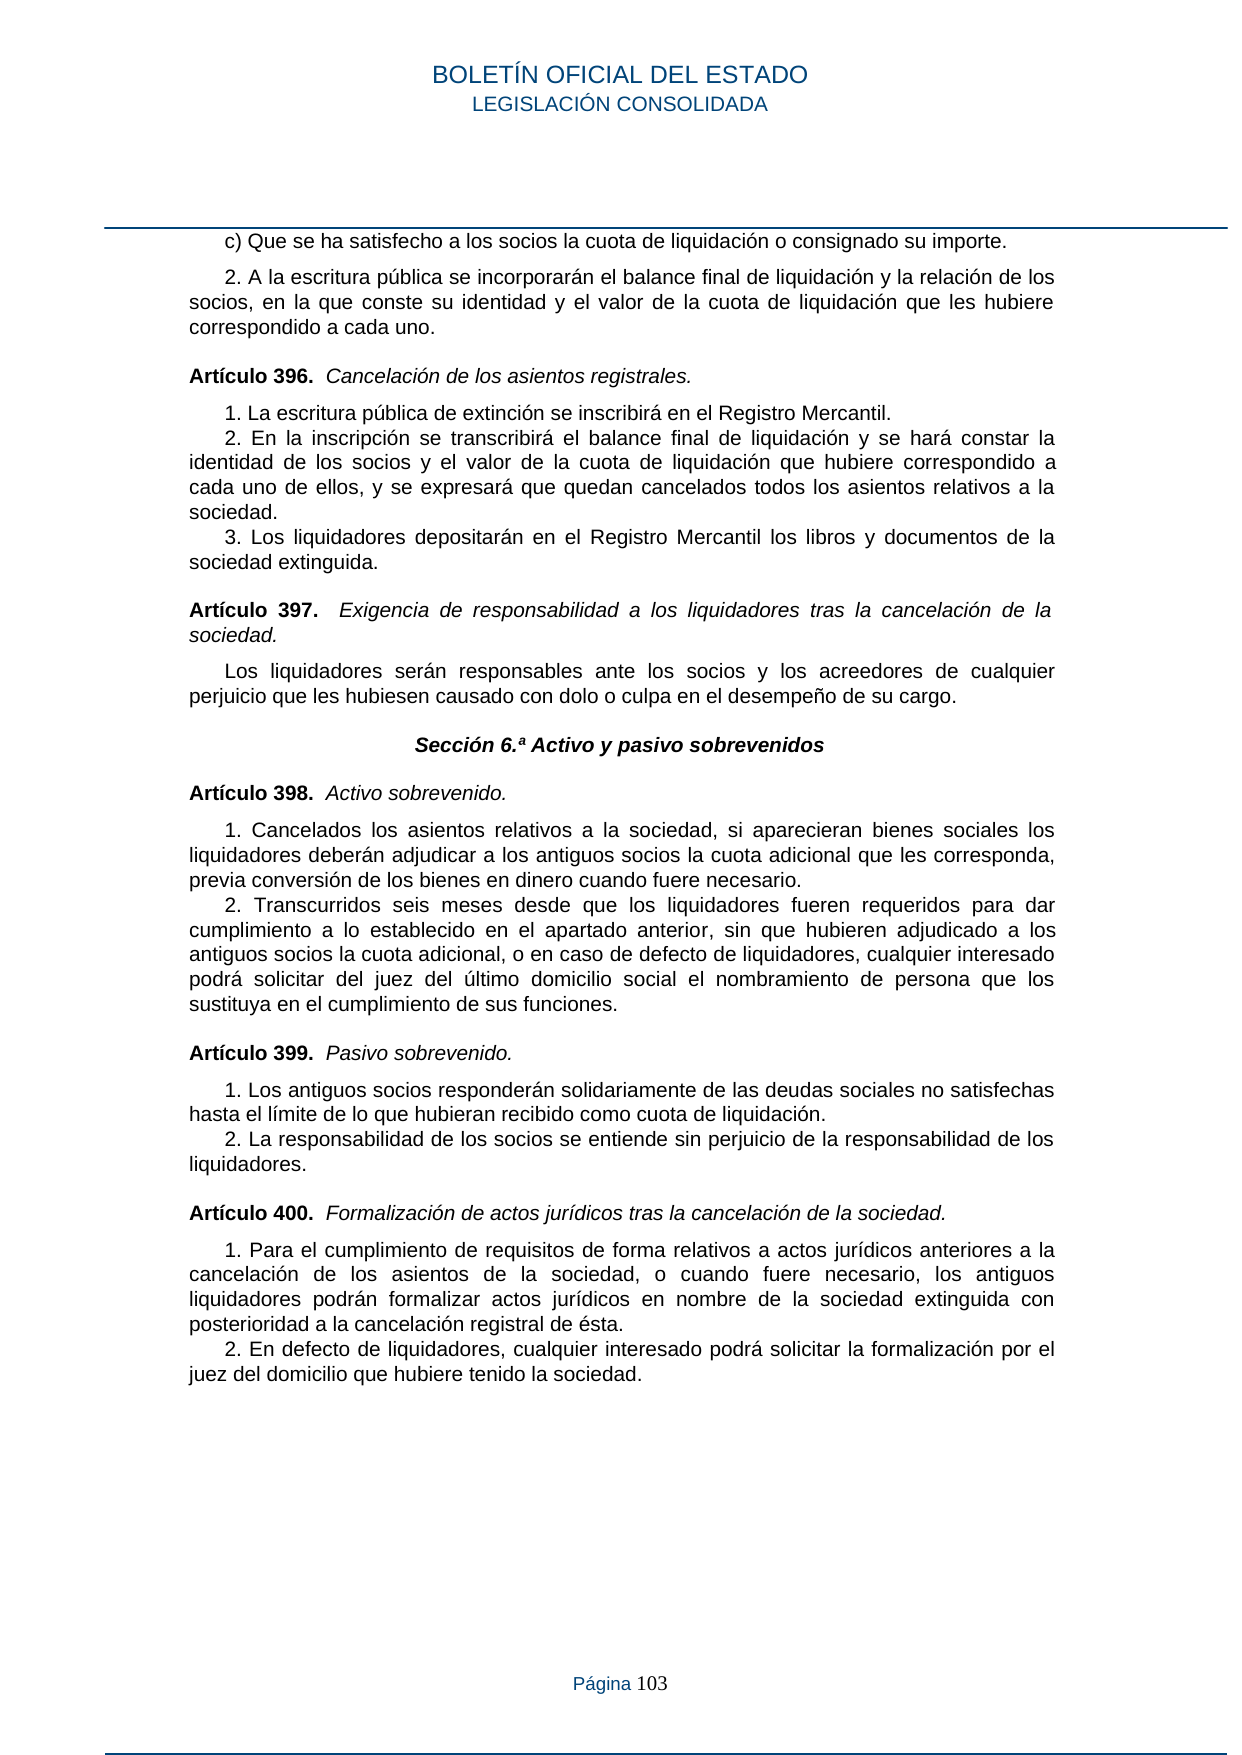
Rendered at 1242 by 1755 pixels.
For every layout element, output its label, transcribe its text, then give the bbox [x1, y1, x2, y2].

text Artículo 396. Cancelación de los asientos registrales. [189, 363, 1196, 387]
text Artículo 398. Activo sobrevenido. [189, 781, 1196, 805]
text Artículo 397. Exigencia de responsabilidad a los liquidadores tras la cancelación de la sociedad. [189, 598, 1056, 647]
text Artículo 399. Pasivo sobrevenido. [189, 1041, 1196, 1064]
text Artículo 400. Formalización de actos jurídicos tras la cancelación de la sociedad. [189, 1201, 1196, 1224]
text 2. Transcurridos seis meses desde que los liquidadores fueren requeridos para dar cumplimiento a lo establecido en el apartado anterior, sin que hubieren adjudicado a los antiguos socios la cuota adicional, o en caso de defecto de liquidadores, cualquier interesado podrá solicitar del juez del último domicilio social el nombramiento de persona que los sustituya en el cumplimiento de sus funciones. [189, 892, 1056, 1016]
text Sección 6.ª Activo y pasivo sobrevenidos [411, 732, 831, 756]
text 2. En defecto de liquidadores, cualquier interesado podrá solicitar la formalización por el juez del domicilio que hubiere tenido la sociedad. [189, 1337, 1056, 1386]
text 1. Los antiguos socios responderán solidariamente de las deudas sociales no satisfechas hasta el límite de lo que hubieran recibido como cuota de liquidación. [189, 1077, 1056, 1126]
text 1. Para el cumplimiento de requisitos de forma relativos a actos jurídicos anteriores a la cancelación de los asientos de la sociedad, o cuando fuere necesario, los antiguos liquidadores podrán formalizar actos jurídicos en nombre de la sociedad extinguida con posterioridad a la cancelación registral de ésta. [189, 1237, 1056, 1336]
text 2. La responsabilidad de los socios se entiende sin perjuicio de la responsabilidad de los liquidadores. [189, 1127, 1056, 1176]
text 2. En la inscripción se transcribirá el balance final de liquidación y se hará constar la identidad de los socios y el valor de la cuota de liquidación que hubiere correspondido a cada uno de ellos, y se expresará que quedan cancelados todos los asientos relativos a la sociedad. [189, 425, 1056, 524]
text c) Que se ha satisfecho a los socios la cuota de liquidación o consignado su importe. [224, 229, 1196, 253]
text 2. A la escritura pública se incorporarán el balance final de liquidación y la relación de los socios, en la que conste su identidad y el valor de la cuota de liquidación que les hubiere correspondido a cada uno. [189, 265, 1056, 339]
text 1. Cancelados los asientos relativos a la sociedad, si aparecieran bienes sociales los liquidadores deberán adjudicar a los antiguos socios la cuota adicional que les corresponda, previa conversión de los bienes en dinero cuando fuere necesario. [189, 818, 1056, 892]
text [224, 205, 1196, 227]
text 1. La escritura pública de extinción se inscribirá en el Registro Mercantil. [224, 400, 1196, 424]
text 3. Los liquidadores depositarán en el Registro Mercantil los libros y documentos de la sociedad extinguida. [189, 525, 1056, 574]
text Los liquidadores serán responsables ante los socios y los acreedores de cualquier perjuicio que les hubiesen causado con dolo o culpa en el desempeño de su cargo. [189, 659, 1056, 708]
